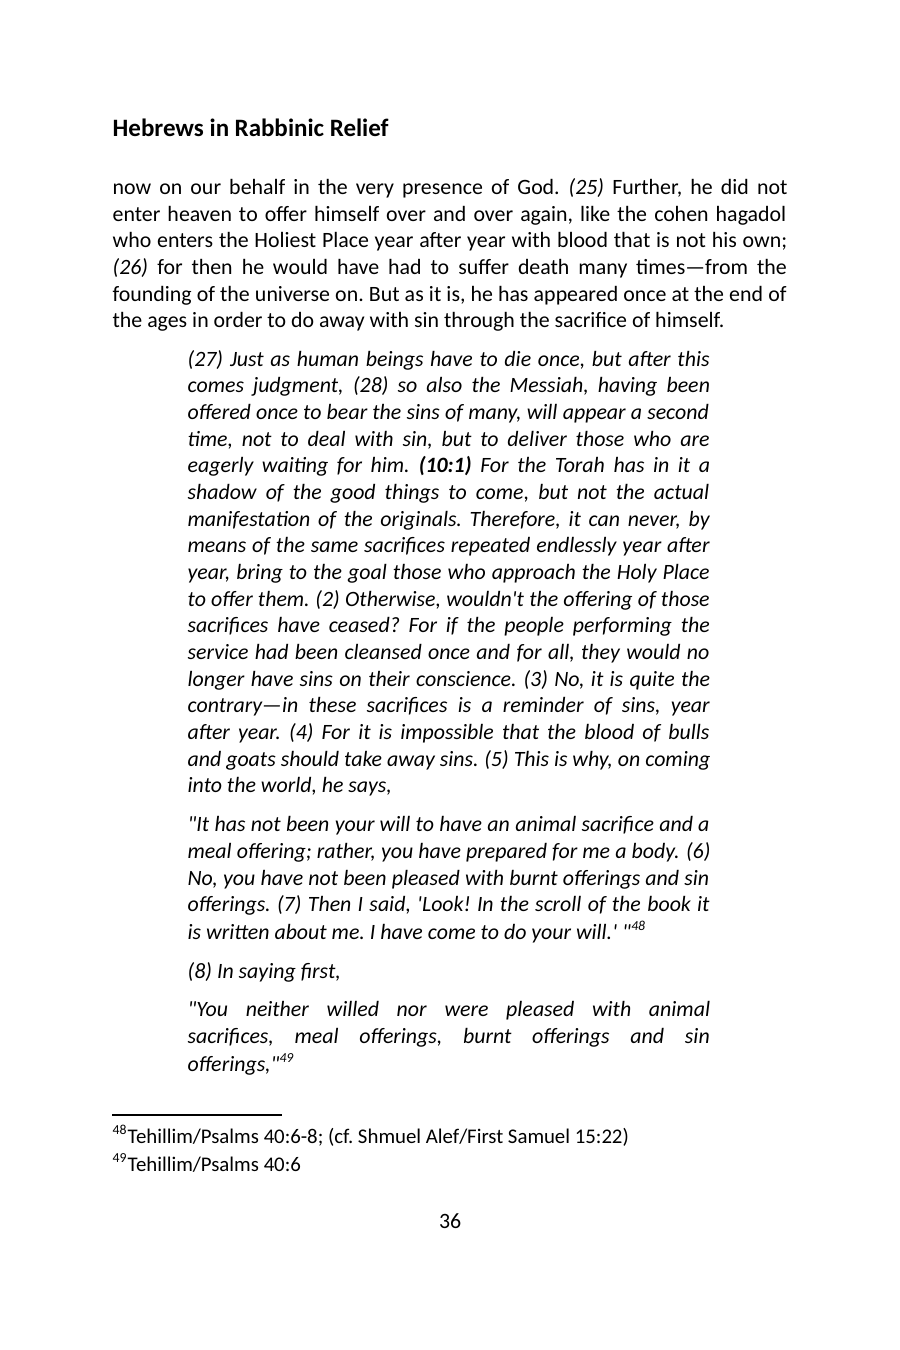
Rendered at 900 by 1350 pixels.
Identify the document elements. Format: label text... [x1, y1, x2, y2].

text (27) Just as human beings have to die once, but after this comes judgment, (28) so also the Messiah, having been offered once to bear the sins of many, will appear a second time, not to deal with sin, but to deliver those who are eagerly waiting for him. (10:1) For the Torah has in it a shadow of the good things to come, but not the actual manifestation of the originals. Therefore, it can never, by means of the same sacrifices repeated endlessly year after year, bring to the goal those who approach the Holy Place to offer them. (2) Otherwise, wouldn't the offering of those sacrifices have ceased? For if the people performing the service had been cleansed once and for all, they would no longer have sins on their conscience. (3) No, it is quite the contrary—in these sacrifices is a reminder of sins, year after year. (4) For it is impossible that the blood of bulls and goats should take away sins. (5) This is why, on coming into the world, he says, [187, 345, 712, 798]
text (8) In saying first, [187, 957, 712, 984]
text Tehillim/Psalms 40:6-8; (cf. Shmuel Alef/First Samuel 15:22) [112, 1121, 787, 1149]
text "You neither willed nor were pleased with animal sacrifices, meal offerings, burnt offerings and sin offerings," [187, 996, 712, 1077]
text now on our behalf in the very presence of God. (25) Further, he did not enter heaven to offer himself over and over again, like the cohen hagadol who enters the Holiest Place year after year with blood that is not his own; (26) for then he would have had to suffer death many times—from the founding of the universe on. But as it is, he has appeared once at the end of the ages in order to do away with sin through the sacrifice of himself. [112, 173, 787, 333]
text Tehillim/Psalms 40:6 [112, 1149, 787, 1177]
text "It has not been your will to have an animal sacrifice and a meal offering; rather, you have prepared for me a body. (6) No, you have not been pleased with burnt offerings and sin offerings. (7) Then I said, 'Look! In the scroll of the book it is written about me. I have come to do your will.' " [187, 810, 712, 945]
